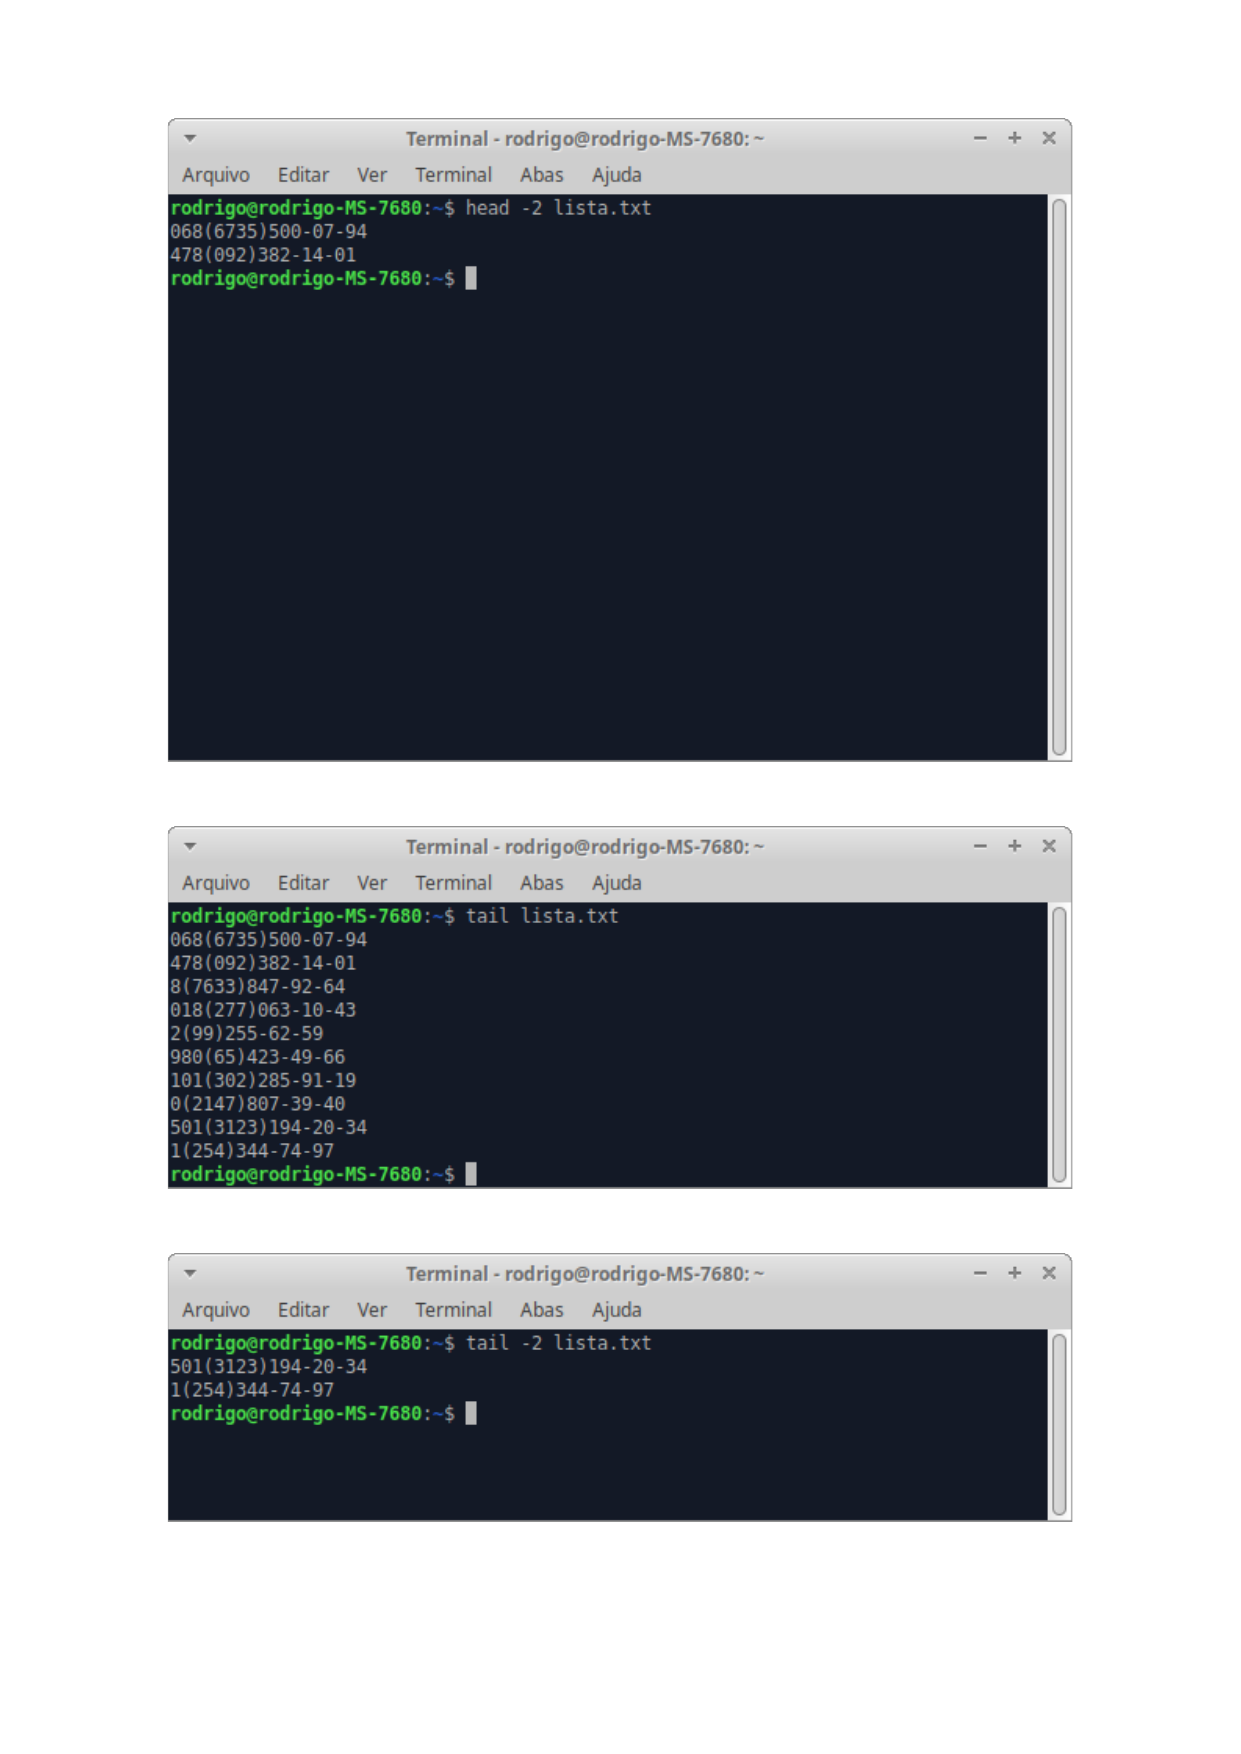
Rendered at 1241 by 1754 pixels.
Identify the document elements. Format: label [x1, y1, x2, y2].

picture [167, 118, 1073, 762]
picture [167, 826, 1073, 1189]
picture [167, 1253, 1073, 1522]
